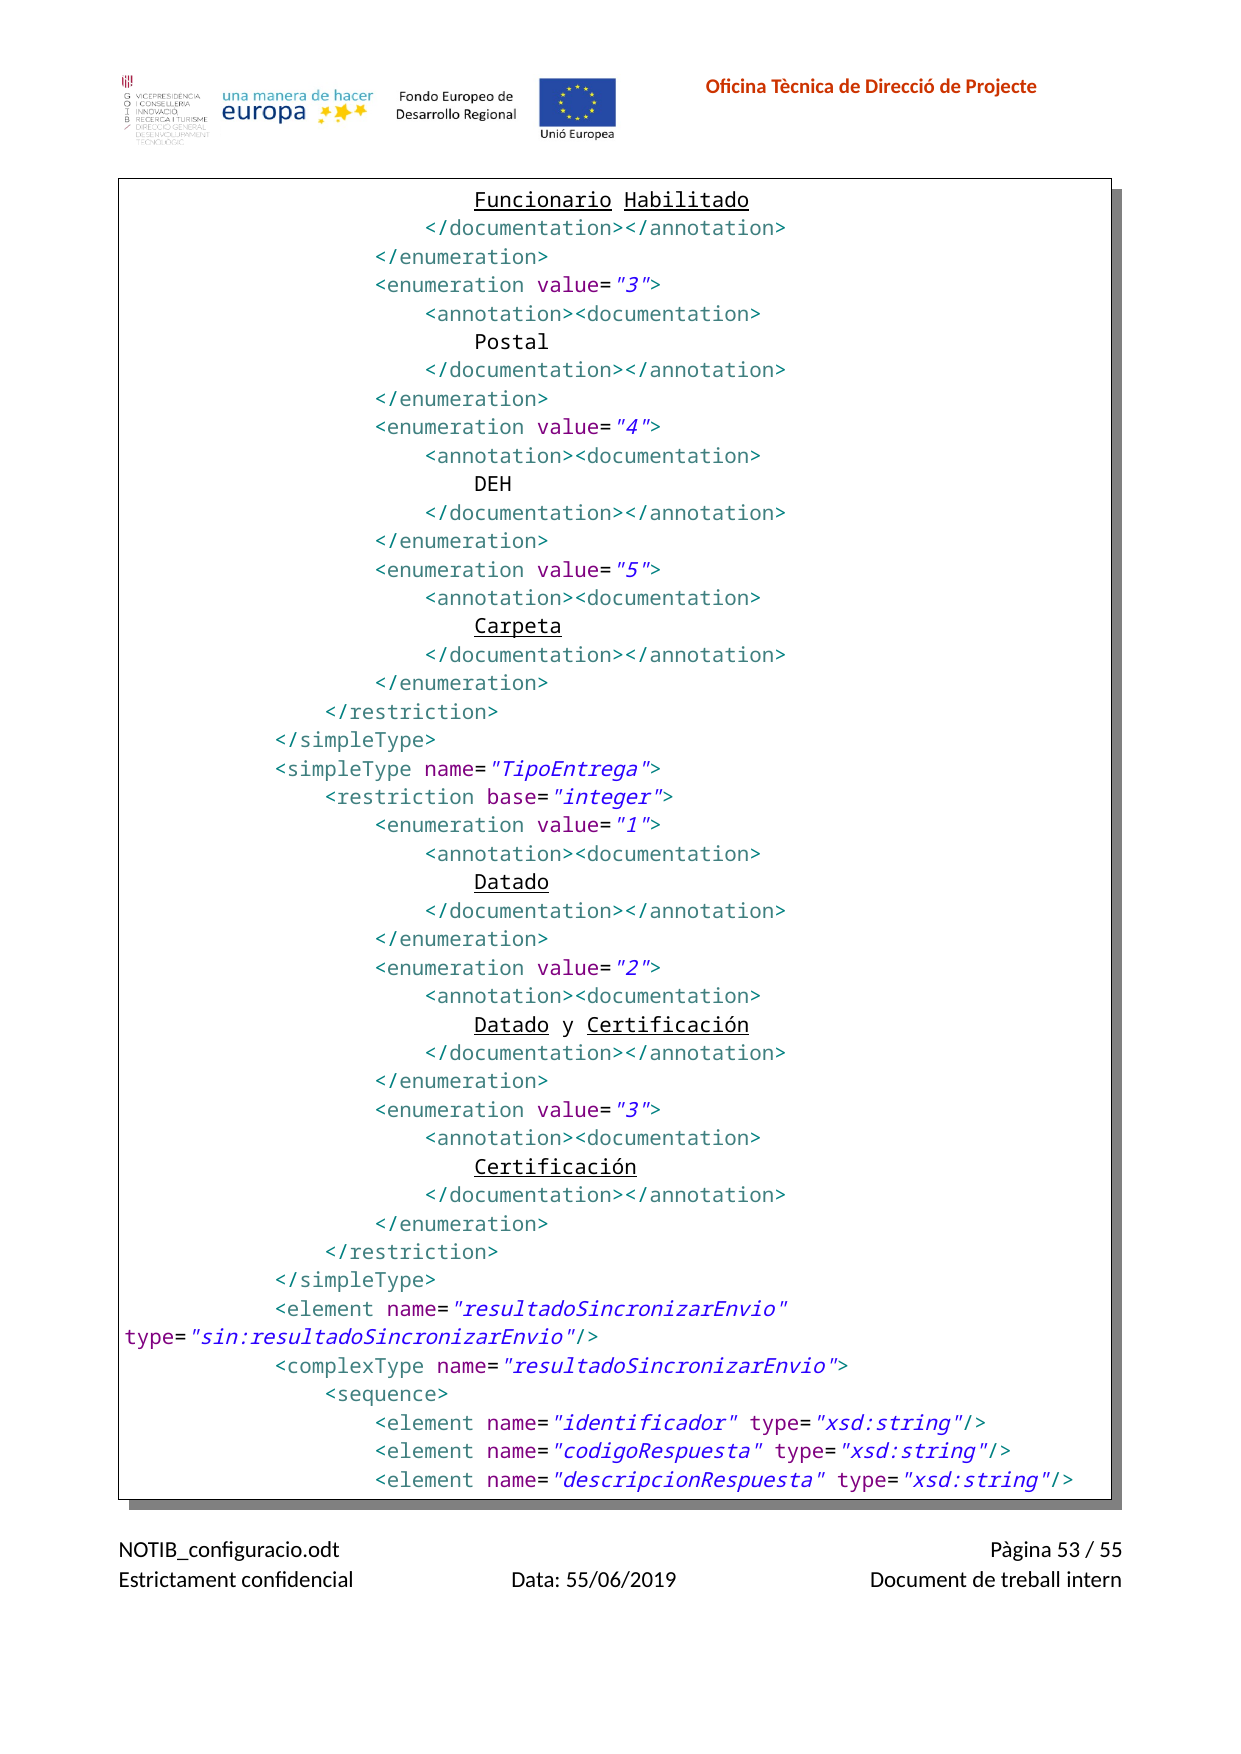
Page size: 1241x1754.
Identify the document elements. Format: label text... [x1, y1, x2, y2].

picture [219, 73, 621, 147]
picture [118, 73, 213, 147]
table_header Funcionario Habilitado </documentation></annotation> </enumeration> <enumeration value="3"> <annotation><documentation> Postal </documentation></annotation> </enumeration> <enumeration value="4"> <annotation><documentation> DEH </documentation></annotation> </enumeration> <enumeration value="5"> <annotation><documentation> Carpeta </documentation></annotation> </enumeration> </restriction> </simpleType> <simpleType name="TipoEntrega"> <restriction base="integer"> <enumeration value="1"> <annotation><documentation> Datado </documentation></annotation> </enumeration> <enumeration value="2"> <annotation><documentation> Datado y Certificación </documentation></annotation> </enumeration> <enumeration value="3"> <annotation><documentation> Certificación </documentation></annotation> </enumeration> </restriction> </simpleType> <element name="resultadoSincronizarEnvio" type="sin:resultadoSincronizarEnvio"/> <complexType name="resultadoSincronizarEnvio"> <sequence> <element name="identificador" type="xsd:string"/> <element name="codigoRespuesta" type="xsd:string"/> <element name="descripcionRespuesta" type="xsd:string"/> [119, 179, 1111, 1499]
